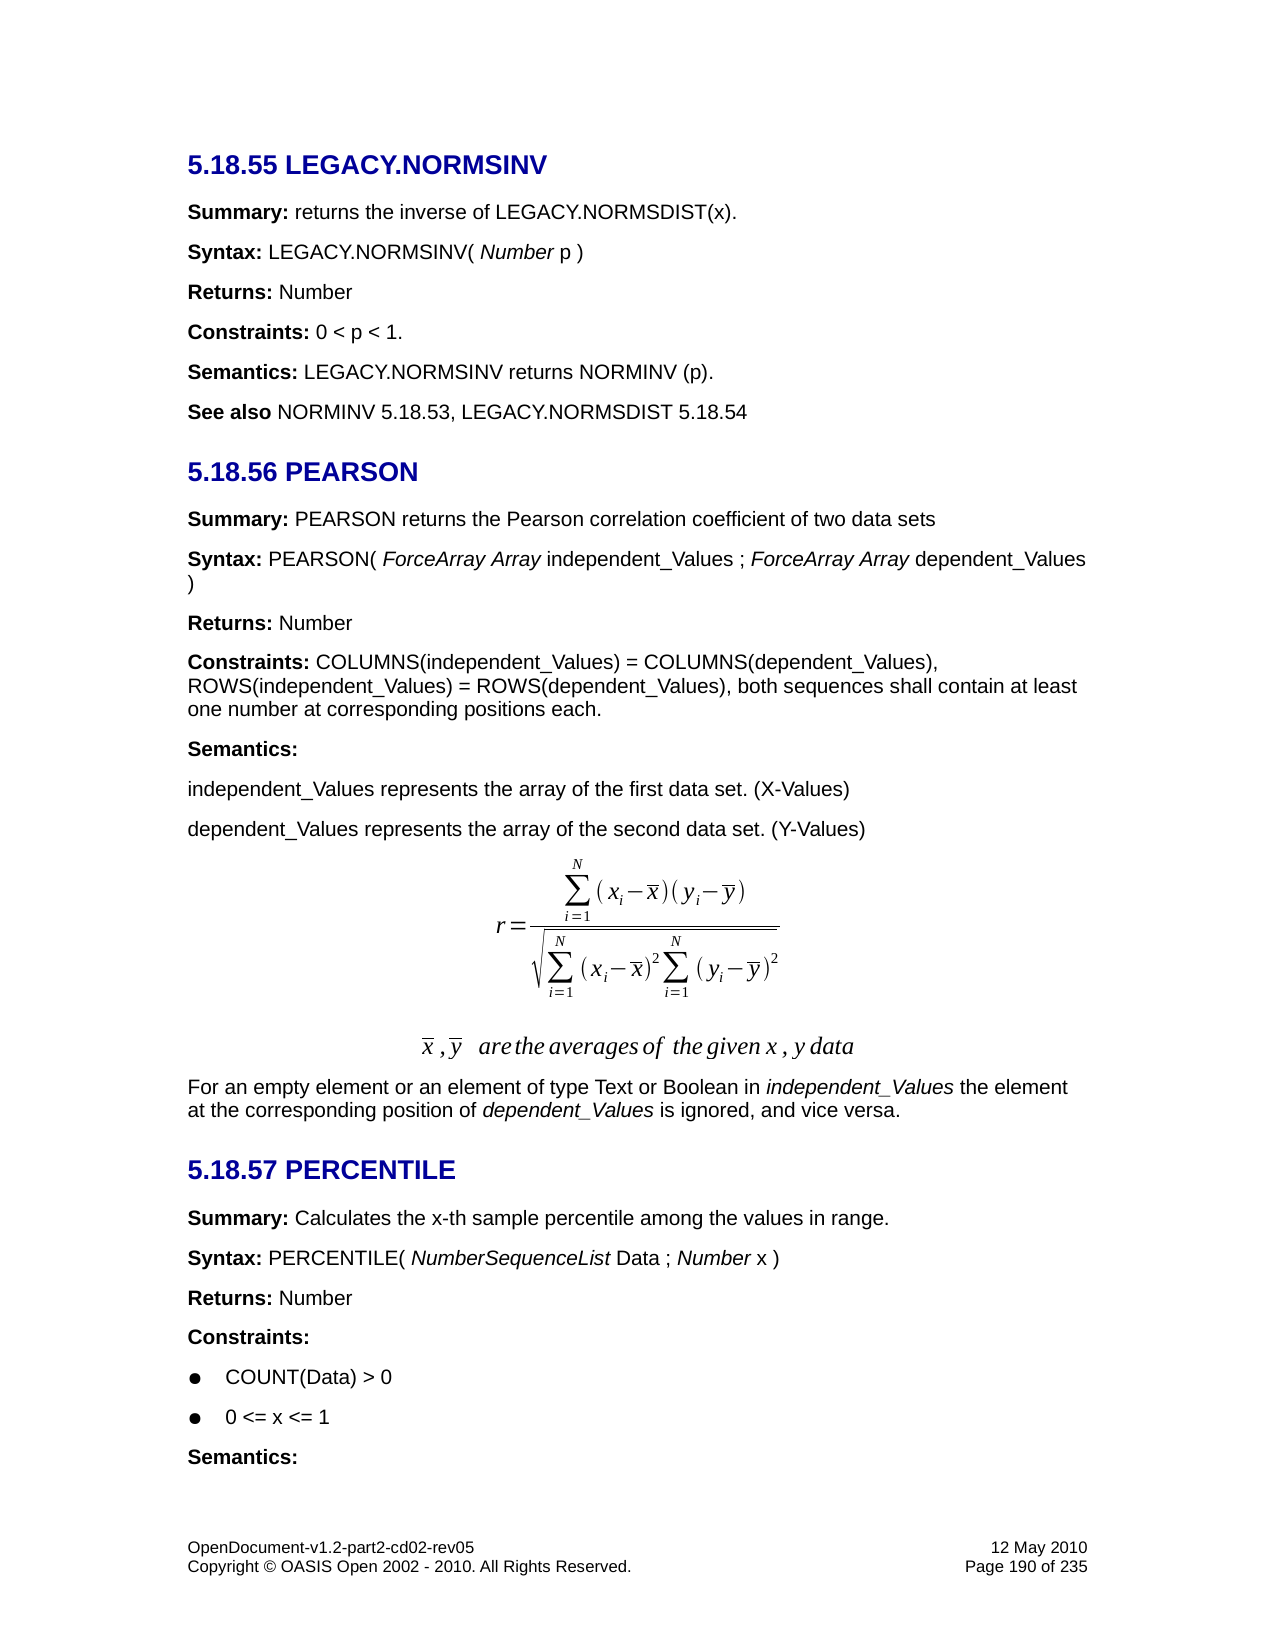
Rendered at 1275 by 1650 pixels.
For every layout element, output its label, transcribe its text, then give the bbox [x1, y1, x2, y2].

text Summary: Calculates the x-th sample percentile among the values in range. [187, 1206, 1088, 1229]
list 0 <= x <= 1 [187, 1406, 1088, 1429]
text Returns: Number [187, 611, 1088, 634]
text See also NORMINV 5.18.53, LEGACY.NORMSDIST 5.18.54 [187, 401, 1088, 424]
text Constraints: 0 < p < 1. [187, 321, 1088, 344]
text dependent_Values represents the array of the second data set. (Y-Values) [187, 817, 1088, 840]
text Syntax: PERCENTILE( NumberSequenceList Data ; Number x ) [187, 1246, 1088, 1269]
subtitle PERCENTILE [187, 1155, 1088, 1186]
text Returns: Number [187, 1286, 1088, 1309]
text Returns: Number [187, 281, 1088, 304]
text For an empty element or an element of type Text or Boolean in independent_Values the element at the corresponding position of dependent_Values is ignored, and vice versa. [187, 1076, 1088, 1122]
text Syntax: PEARSON( ForceArray Array independent_Values ; ForceArray Array dependent_Values ) [187, 548, 1088, 594]
text Summary: PEARSON returns the Pearson correlation coefficient of two data sets [187, 508, 1088, 531]
subtitle LEGACY.NORMSINV [187, 150, 1088, 180]
text Syntax: LEGACY.NORMSINV( Number p ) [187, 241, 1088, 264]
text Constraints: [187, 1326, 1088, 1349]
text Semantics: [187, 737, 1088, 761]
text Constraints: COLUMNS(independent_Values) = COLUMNS(dependent_Values), ROWS(independent_Values) = ROWS(dependent_Values), both sequences shall contain at least one number at corresponding positions each. [187, 651, 1088, 721]
text Summary: returns the inverse of LEGACY.NORMSDIST(x). [187, 201, 1088, 224]
text Semantics: [187, 1446, 1088, 1469]
text Semantics: LEGACY.NORMSINV returns NORMINV (p). [187, 361, 1088, 384]
text independent_Values represents the array of the first data set. (X-Values) [187, 777, 1088, 801]
list COUNT(Data) > 0 [187, 1366, 1088, 1389]
subtitle PEARSON [187, 457, 1088, 487]
